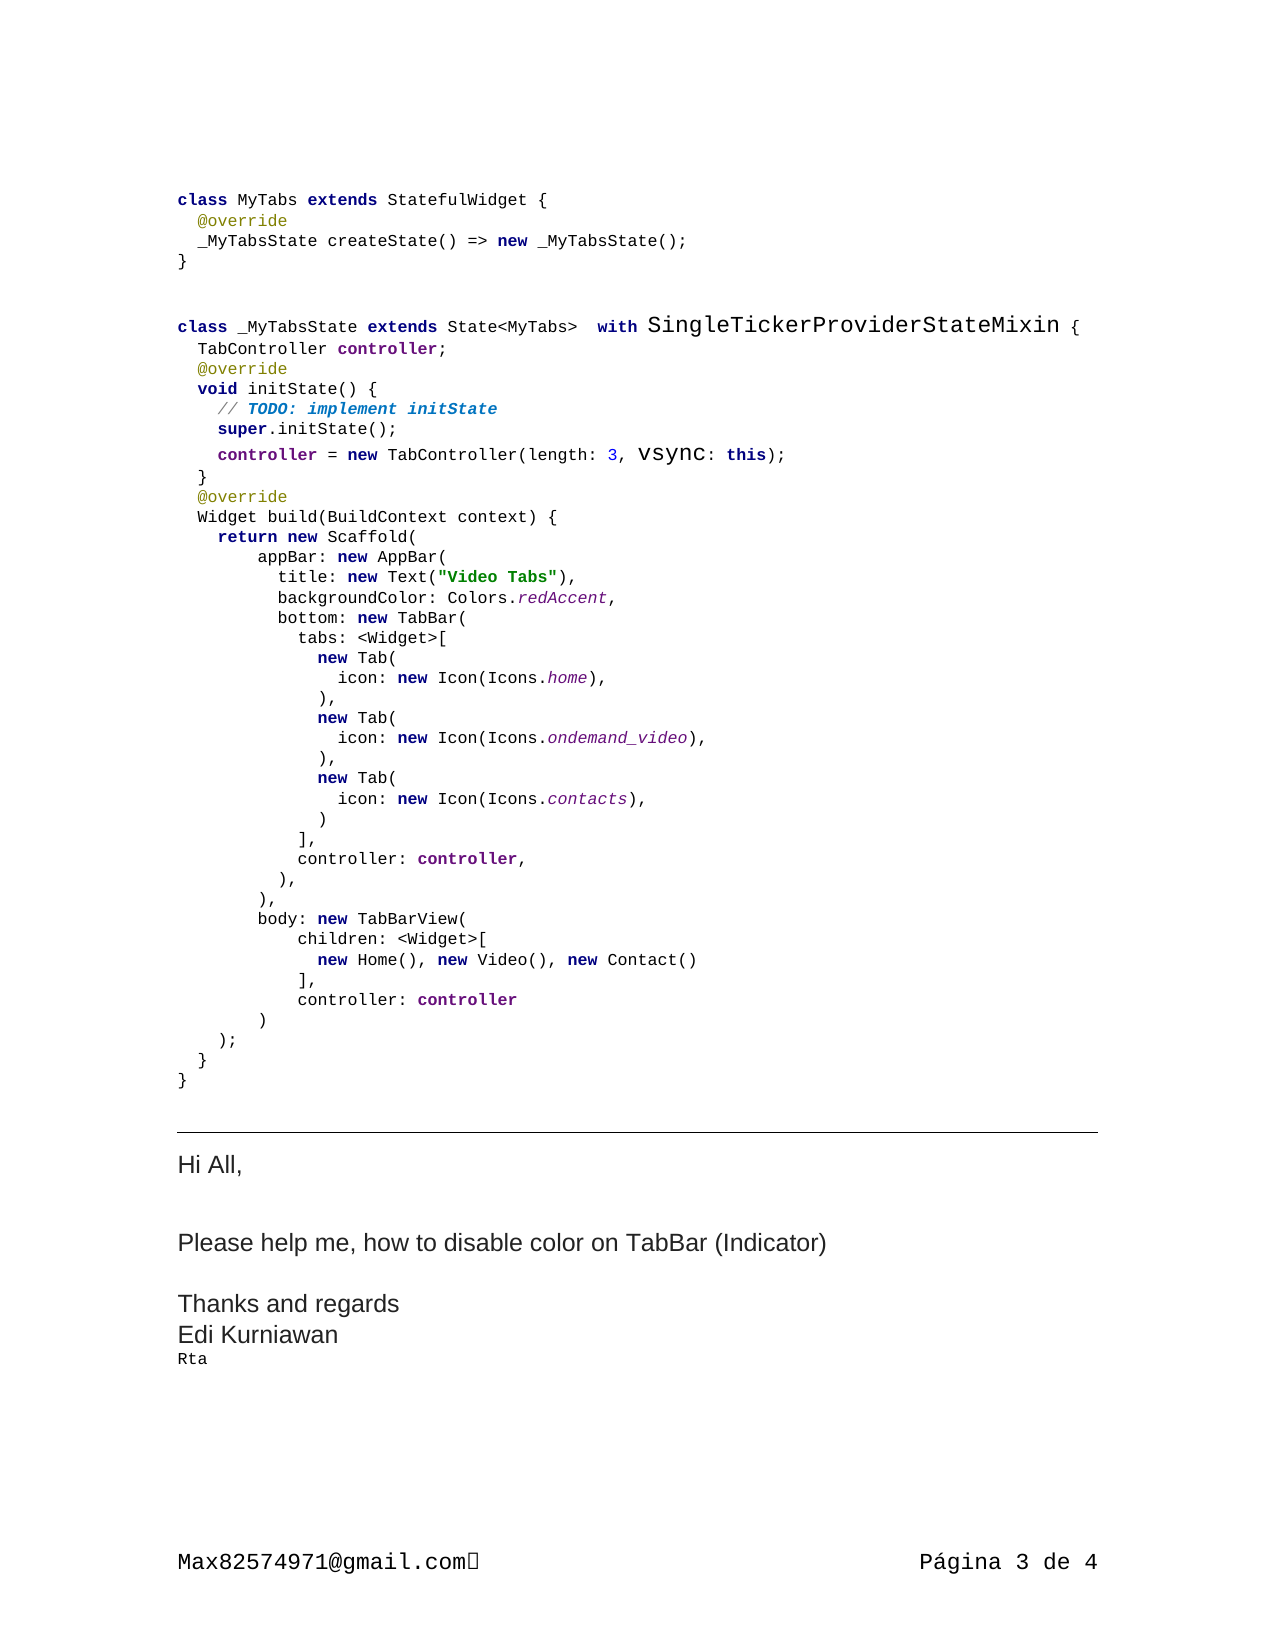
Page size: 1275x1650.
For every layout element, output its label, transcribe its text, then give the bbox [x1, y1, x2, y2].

text Hi All, [177, 1150, 1098, 1178]
text Thanks and regards [177, 1289, 1098, 1318]
text Edi Kurniawan [177, 1320, 1098, 1349]
text Please help me, how to disable color on TabBar (Indicator) [177, 1228, 1098, 1257]
text class MyTabs extends StatefulWidget { @override _MyTabsState createState() => new _MyTabsState(); } class _MyTabsState extends State<MyTabs> with SingleTickerProviderStateMixin { TabController controller; @override void initState() { // TODO: implement initState super.initState(); controller = new TabController(length: 3, vsync: this); } @override Widget build(BuildContext context) { return new Scaffold( appBar: new AppBar( title: new Text("Video Tabs"), backgroundColor: Colors.redAccent, bottom: new TabBar( tabs: <Widget>[ new Tab( icon: new Icon(Icons.home), ), new Tab( icon: new Icon(Icons.ondemand_video), ), new Tab( icon: new Icon(Icons.contacts), ) ], controller: controller, ), ), body: new TabBarView( children: <Widget>[ new Home(), new Video(), new Contact() ], controller: controller ) ); } } [177, 192, 1098, 1091]
text Rta [177, 1351, 1098, 1369]
